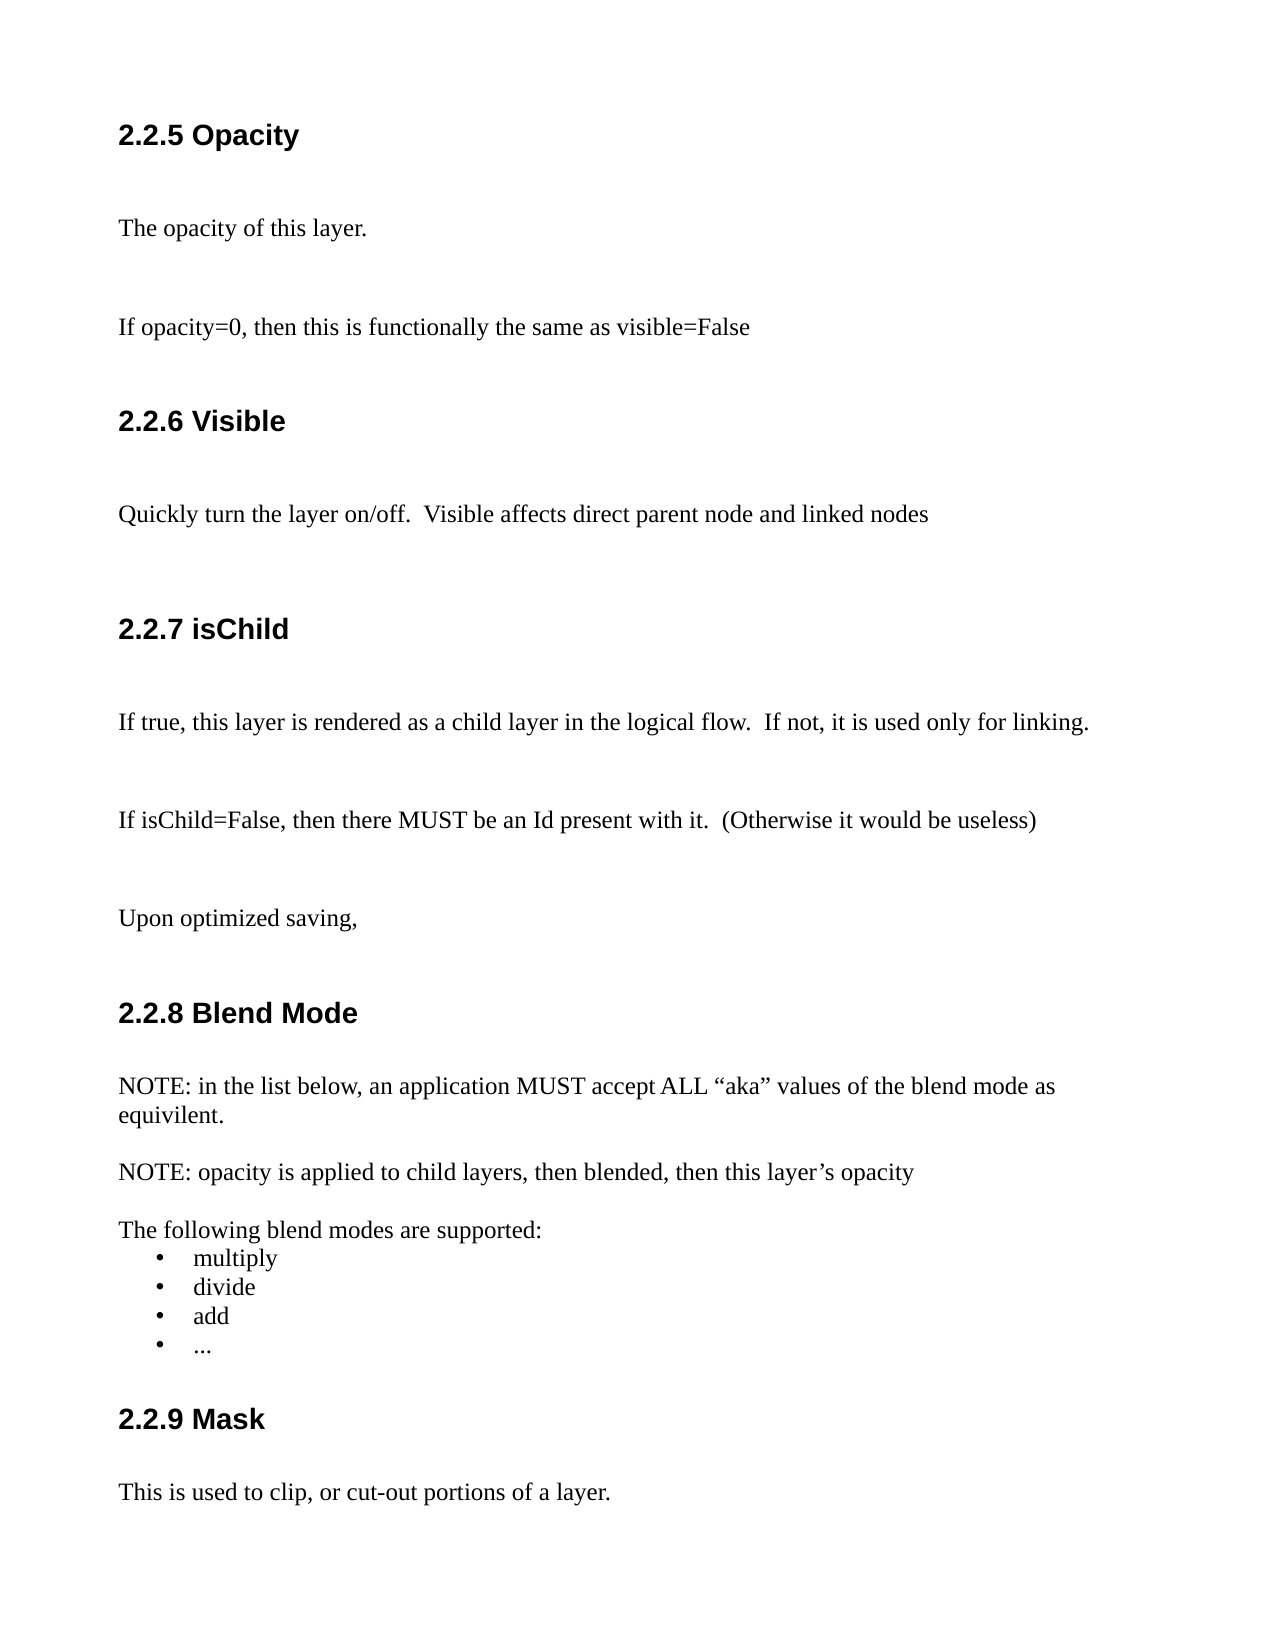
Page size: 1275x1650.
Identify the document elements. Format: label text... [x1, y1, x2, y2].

text This is used to clip, or cut-out portions of a layer. [118, 1477, 1157, 1506]
text The opacity of this layer. [118, 213, 1157, 242]
list multiply [156, 1243, 1157, 1272]
text NOTE: in the list below, an application MUST accept ALL “aka” values of the blend mode as equivilent. [118, 1071, 1157, 1128]
text NOTE: opacity is applied to child layers, then blended, then this layer’s opacity [118, 1157, 1157, 1186]
list divide [156, 1272, 1157, 1301]
subtitle 2.2.7 isChild [118, 612, 1157, 646]
text Upon optimized saving, [118, 903, 1157, 932]
list ... [156, 1330, 1157, 1358]
text If isChild=False, then there MUST be an Id present with it. (Otherwise it would be useless) [118, 805, 1157, 834]
subtitle 2.2.5 Opacity [118, 118, 1157, 152]
text Quickly turn the layer on/off. Visible affects direct parent node and linked nodes [118, 499, 1157, 528]
subtitle 2.2.8 Blend Mode [118, 996, 1157, 1030]
text If true, this layer is rendered as a child layer in the logical flow. If not, it is used only for linking. [118, 707, 1157, 736]
list add [156, 1301, 1157, 1330]
subtitle 2.2.6 Visible [118, 404, 1157, 438]
text If opacity=0, then this is functionally the same as visible=False [118, 312, 1157, 340]
subtitle 2.2.9 Mask [118, 1402, 1157, 1436]
text The following blend modes are supported: [118, 1215, 1157, 1243]
